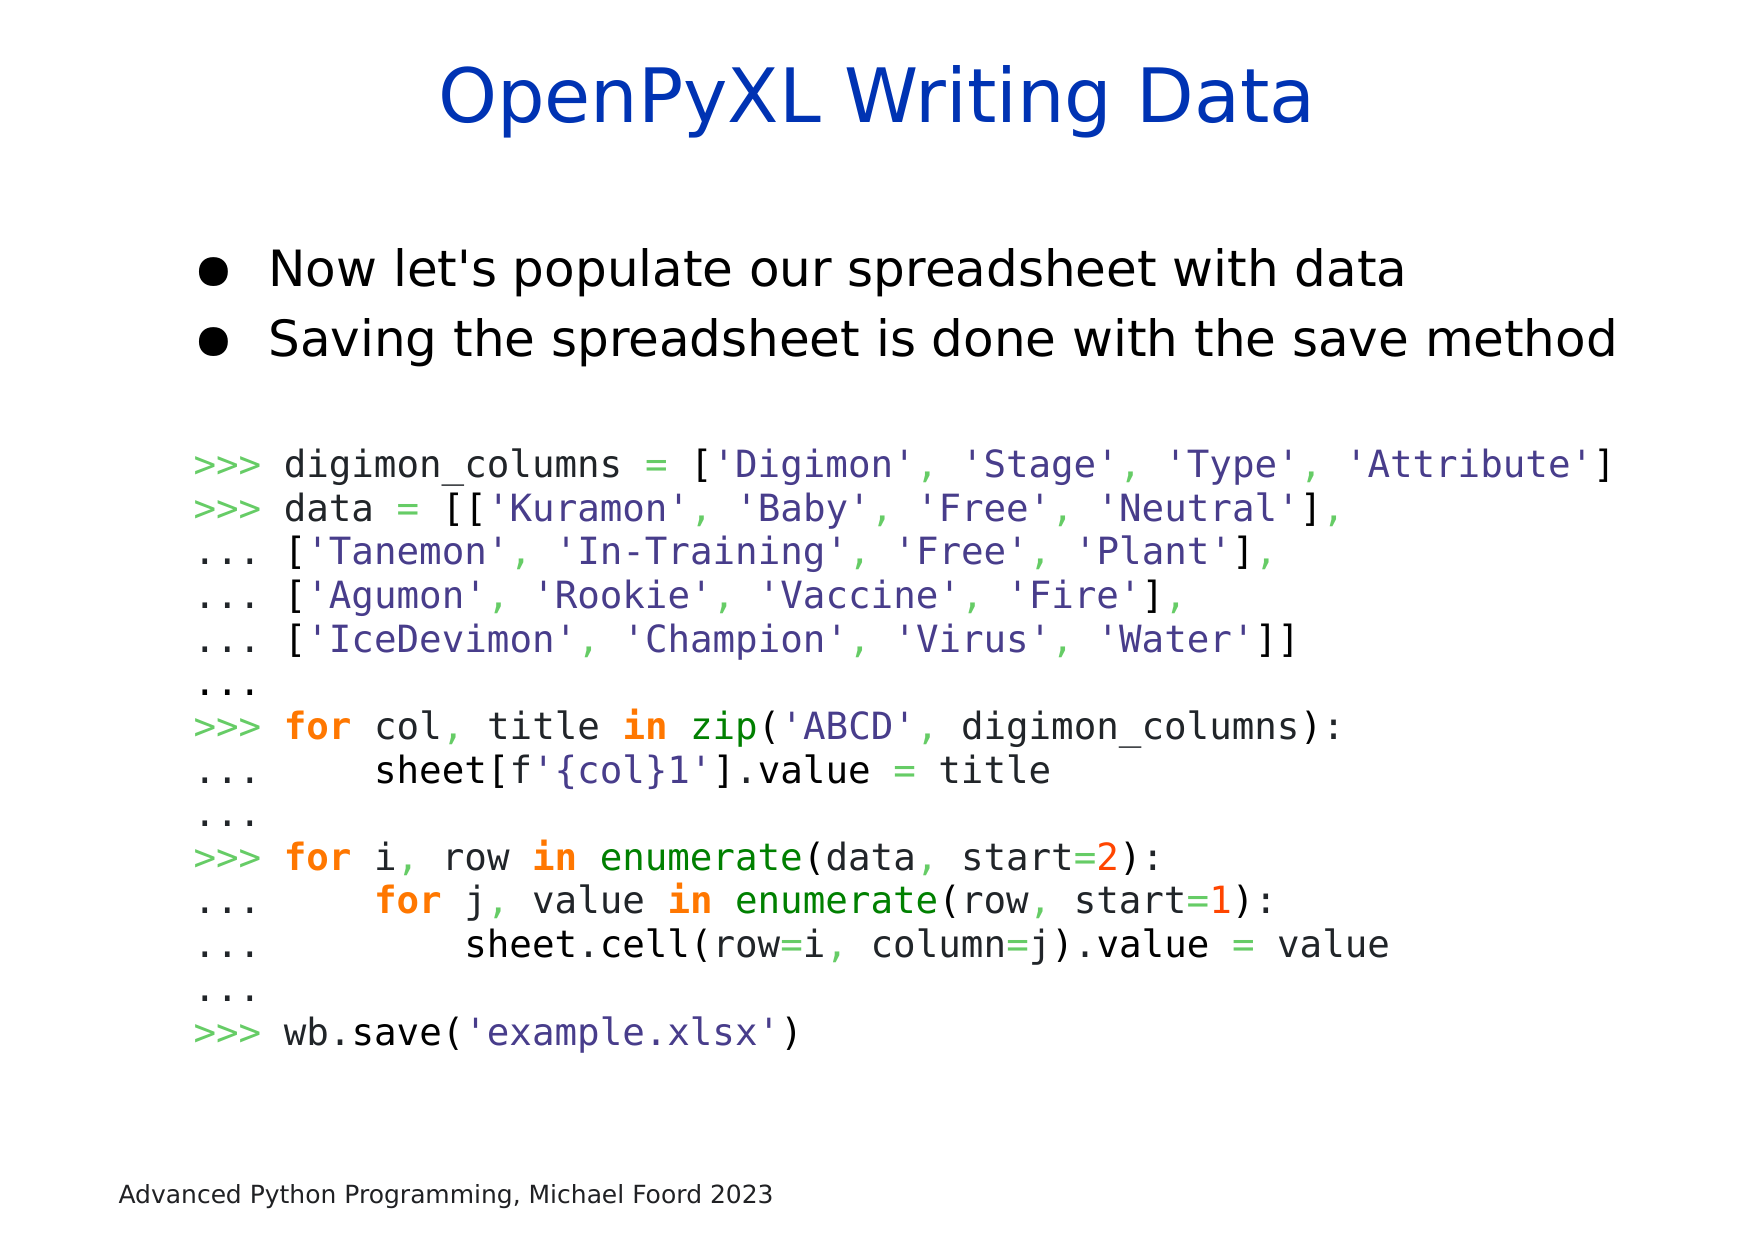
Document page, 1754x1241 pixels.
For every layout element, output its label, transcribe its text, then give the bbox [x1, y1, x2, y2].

text ... sheet[f'{col}1'].value = title [193, 748, 1636, 792]
list Now let's populate our spreadsheet with data [193, 240, 1636, 298]
text ... sheet.cell(row=i, column=j).value = value [193, 923, 1636, 966]
text >>> data = [['Kuramon', 'Baby', 'Free', 'Neutral'], [193, 486, 1636, 530]
text >>> wb.save('example.xlsx') [193, 1010, 1636, 1054]
text >>> digimon_columns = ['Digimon', 'Stage', 'Type', 'Attribute'] [193, 443, 1636, 486]
text ... ['Tanemon', 'In-Training', 'Free', 'Plant'], [193, 530, 1636, 574]
text ... [193, 966, 1636, 1010]
text OpenPyXL Writing Data [118, 53, 1636, 140]
text ... for j, value in enumerate(row, start=1): [193, 879, 1636, 923]
text ... [193, 661, 1636, 704]
text >>> for col, title in zip('ABCD', digimon_columns): [193, 704, 1636, 748]
list Saving the spreadsheet is done with the save method [193, 310, 1636, 368]
text ... [193, 792, 1636, 836]
text >>> for i, row in enumerate(data, start=2): [193, 836, 1636, 879]
text ... ['Agumon', 'Rookie', 'Vaccine', 'Fire'], [193, 574, 1636, 617]
text ... ['IceDevimon', 'Champion', 'Virus', 'Water']] [193, 617, 1636, 661]
